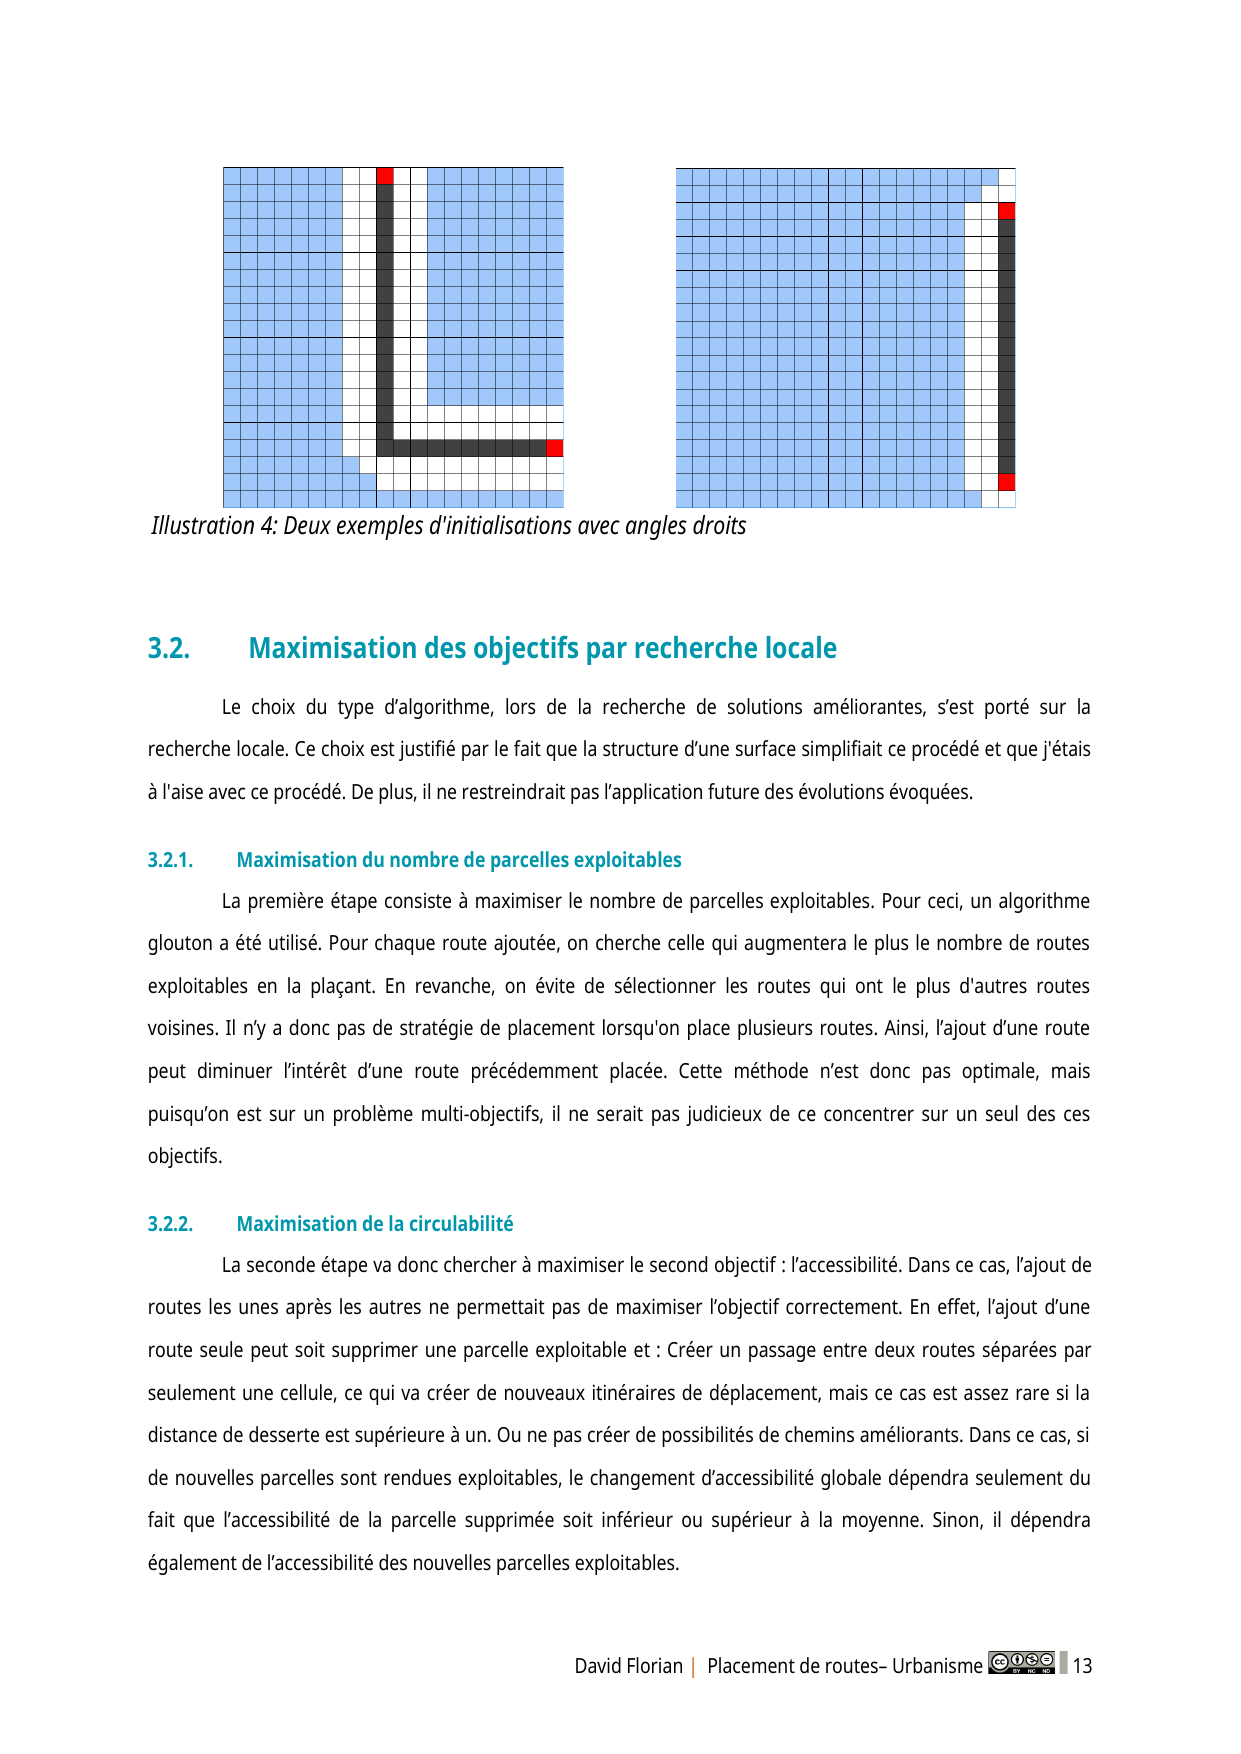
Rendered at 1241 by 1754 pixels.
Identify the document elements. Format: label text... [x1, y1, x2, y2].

list Illustration 4: Deux exemples d'initialisations avec angles droits [151, 508, 1089, 542]
subtitle Maximisation de la circulabilité [148, 1209, 1092, 1237]
subtitle Maximisation des objectifs par recherche locale [148, 627, 1092, 667]
text La première étape consiste à maximiser le nombre de parcelles exploitables. Pour ceci, un algorithme glouton a été utilisé. Pour chaque route ajoutée, on cherche celle qui augmentera le plus le nombre de routes exploitables en la plaçant. En revanche, on évite de sélectionner les routes qui ont le plus d'autres routes voisines. Il n’y a donc pas de stratégie de placement lorsqu'on place plusieurs routes. Ainsi, l’ajout d’une route peut diminuer l’intérêt d’une route précédemment placée. Cette méthode n’est donc pas optimale, mais puisqu’on est sur un problème multi-objectifs, il ne serait pas judicieux de ce concentrer sur un seul des ces objectifs. [148, 886, 1092, 1170]
text La seconde étape va donc chercher à maximiser le second objectif : l’accessibilité. Dans ce cas, l’ajout de routes les unes après les autres ne permettait pas de maximiser l’objectif correctement. En effet, l’ajout d’une route seule peut soit supprimer une parcelle exploitable et : Créer un passage entre deux routes séparées par seulement une cellule, ce qui va créer de nouveaux itinéraires de déplacement, mais ce cas est assez rare si la distance de desserte est supérieure à un. Ou ne pas créer de possibilités de chemins améliorants. Dans ce cas, si de nouvelles parcelles sont rendues exploitables, le changement d’accessibilité globale dépendra seulement du fait que l’accessibilité de la parcelle supprimée soit inférieur ou supérieur à la moyenne. Sinon, il dépendra également de l’accessibilité des nouvelles parcelles exploitables. [148, 1250, 1092, 1577]
picture [676, 168, 1016, 508]
picture [988, 1651, 1055, 1674]
picture [223, 167, 564, 508]
picture [1059, 1651, 1068, 1674]
text Le choix du type d’algorithme, lors de la recherche de solutions améliorantes, s’est porté sur la recherche locale. Ce choix est justifié par le fait que la structure d’une surface simplifiait ce procédé et que j'étais à l'aise avec ce procédé. De plus, il ne restreindrait pas l’application future des évolutions évoquées. [148, 692, 1092, 806]
subtitle Maximisation du nombre de parcelles exploitables [148, 845, 1092, 873]
